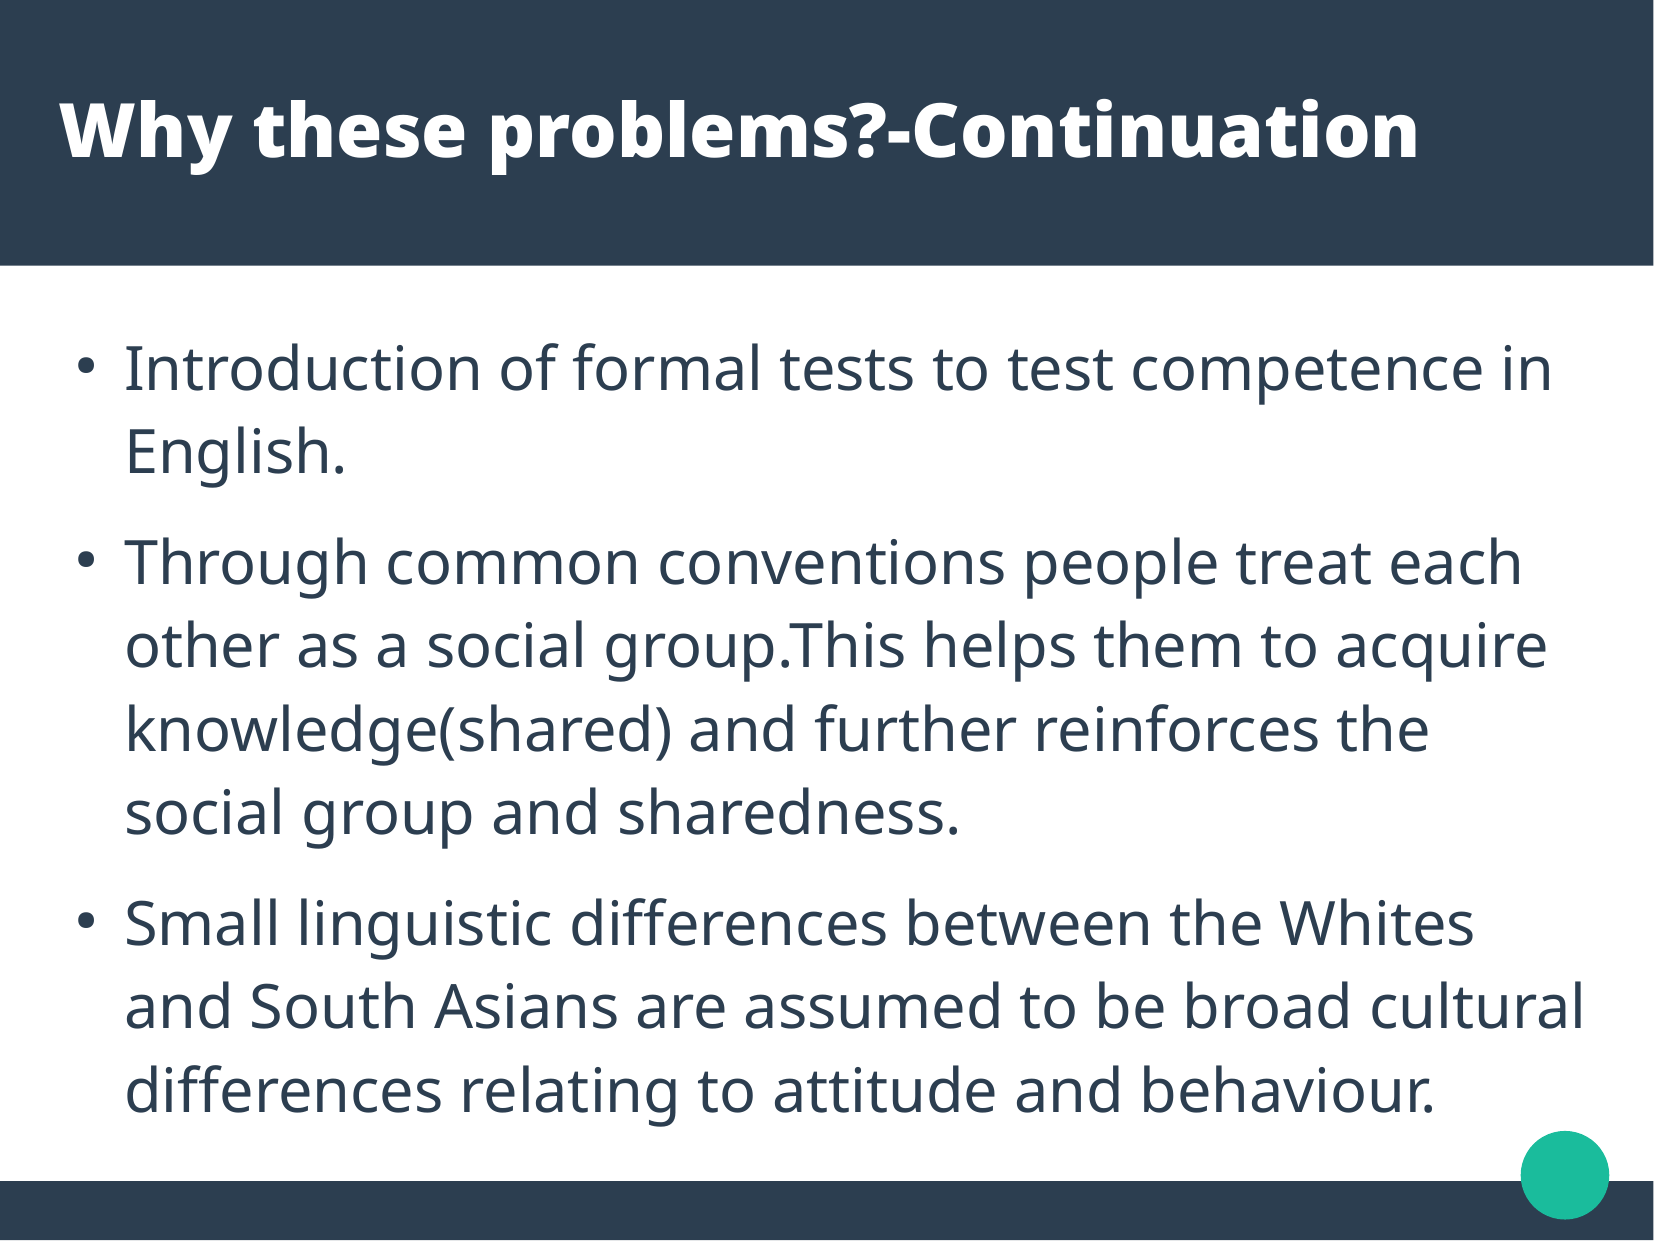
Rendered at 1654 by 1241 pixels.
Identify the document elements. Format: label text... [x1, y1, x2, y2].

title Why these problems?-Continuation [59, 49, 1595, 207]
list Introduction of formal tests to test competence in English. Through common conventions people treat each other as a social group.This helps them to acquire knowledge(shared) and further reinforces the social group and sharedness. Small linguistic differences between the Whites and South Asians are assumed to be broad cultural differences relating to attitude and behaviour. [59, 324, 1595, 1152]
